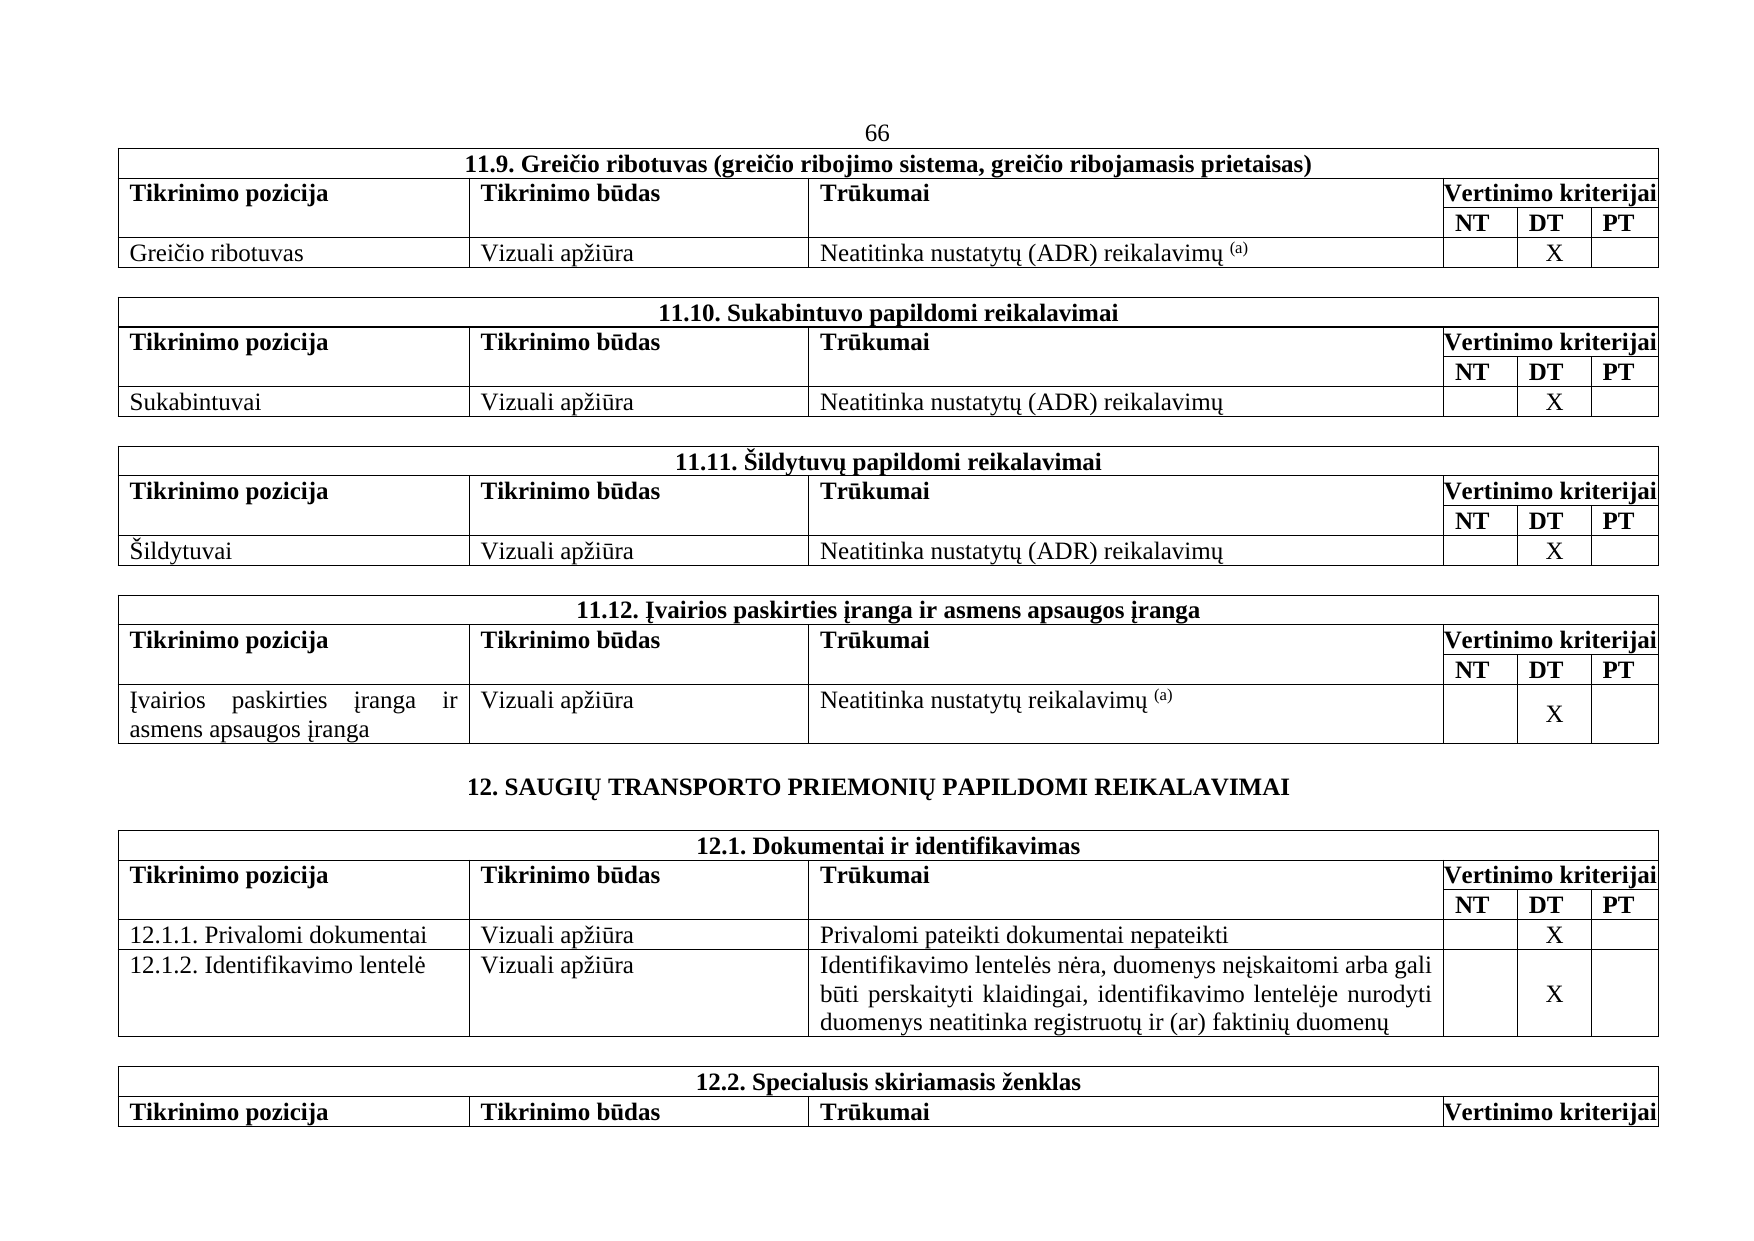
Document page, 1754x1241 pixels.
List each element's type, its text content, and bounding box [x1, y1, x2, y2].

table_cell Sukabintuvai [119, 387, 469, 416]
table_cell [1444, 536, 1517, 565]
table_cell Šildytuvai [119, 536, 469, 565]
table_header 11.9. Greičio ribotuvas (greičio ribojimo sistema, greičio ribojamasis prietaisas) [119, 149, 1658, 177]
table_cell Vertinimo kriterijai [1444, 179, 1658, 207]
table_cell Tikrinimo pozicija [119, 179, 469, 237]
table_cell Trūkumai [809, 476, 1443, 535]
table_cell [1592, 238, 1658, 267]
table_cell Identifikavimo lentelės nėra, duomenys neįskaitomi arba gali būti perskaityti klaidingai, identifikavimo lentelėje nurodyti duomenys neatitinka registruotų ir (ar) faktinių duomenų [809, 950, 1443, 1036]
table_cell Trūkumai [809, 179, 1443, 237]
table_cell X [1518, 536, 1591, 565]
table_cell 12.1.1. Privalomi dokumentai [119, 920, 469, 949]
table_cell Neatitinka nustatytų (ADR) reikalavimų [809, 387, 1443, 416]
table_cell DT [1518, 357, 1591, 386]
table_header 12.2. Specialusis skiriamasis ženklas [119, 1067, 1658, 1096]
table_cell Tikrinimo pozicija [119, 1097, 469, 1126]
table_cell Trūkumai [809, 625, 1443, 684]
table_cell PT [1592, 890, 1658, 919]
table_cell X [1518, 238, 1591, 267]
table_cell PT [1592, 208, 1658, 237]
table_cell DT [1518, 890, 1591, 919]
table_cell Vizuali apžiūra [470, 950, 808, 1036]
text 12. SAUGIŲ TRANSPORTO PRIEMONIŲ PAPILDOMI REIKALAVIMAI [118, 772, 1639, 801]
table_header 11.11. Šildytuvų papildomi reikalavimai [119, 447, 1658, 475]
table_cell NT [1444, 357, 1517, 386]
table_cell Tikrinimo pozicija [119, 476, 469, 535]
table_cell X [1518, 685, 1591, 742]
table_cell Vizuali apžiūra [470, 238, 808, 267]
table_header 11.12. Įvairios paskirties įranga ir asmens apsaugos įranga [119, 596, 1658, 624]
table_cell PT [1592, 357, 1658, 386]
table_cell Trūkumai [809, 1097, 1443, 1126]
table_cell Vizuali apžiūra [470, 536, 808, 565]
table_cell Vertinimo kriterijai [1444, 861, 1658, 889]
table_cell Vizuali apžiūra [470, 685, 808, 742]
table_cell X [1518, 950, 1591, 1036]
table_cell DT [1518, 506, 1591, 535]
table_cell Tikrinimo būdas [470, 861, 808, 919]
table_cell Vizuali apžiūra [470, 920, 808, 949]
table_header 11.10. Sukabintuvo papildomi reikalavimai [119, 298, 1658, 326]
table_cell [1592, 950, 1658, 1036]
table_cell Tikrinimo būdas [470, 1097, 808, 1126]
table_cell Trūkumai [809, 861, 1443, 919]
table_cell Greičio ribotuvas [119, 238, 469, 267]
table_cell [1444, 238, 1517, 267]
table_cell NT [1444, 890, 1517, 919]
table_cell Neatitinka nustatytų (ADR) reikalavimų [809, 536, 1443, 565]
table_cell [1592, 387, 1658, 416]
table_cell NT [1444, 506, 1517, 535]
table_cell Įvairios paskirties įranga ir asmens apsaugos įranga [119, 685, 469, 742]
table_cell Vertinimo kriterijai [1444, 328, 1658, 356]
table_cell Trūkumai [809, 328, 1443, 386]
table_cell Tikrinimo būdas [470, 476, 808, 535]
table_cell [1444, 685, 1517, 742]
table_cell Tikrinimo būdas [470, 328, 808, 386]
table_cell [1444, 950, 1517, 1036]
table_cell PT [1592, 506, 1658, 535]
table_cell X [1518, 920, 1591, 949]
table_cell Tikrinimo būdas [470, 179, 808, 237]
table_cell PT [1592, 655, 1658, 684]
table_cell [1444, 387, 1517, 416]
table_cell Tikrinimo pozicija [119, 328, 469, 386]
table_cell Neatitinka nustatytų reikalavimų (a) [809, 685, 1443, 742]
table_cell NT [1444, 208, 1517, 237]
table_cell DT [1518, 208, 1591, 237]
table_cell Neatitinka nustatytų (ADR) reikalavimų (a) [809, 238, 1443, 267]
table_cell Privalomi pateikti dokumentai nepateikti [809, 920, 1443, 949]
table_cell [1592, 920, 1658, 949]
table_cell DT [1518, 655, 1591, 684]
table_header 12.1. Dokumentai ir identifikavimas [119, 831, 1658, 859]
table_cell Vizuali apžiūra [470, 387, 808, 416]
table_cell 12.1.2. Identifikavimo lentelė [119, 950, 469, 1036]
table_cell Vertinimo kriterijai [1444, 625, 1658, 654]
table_cell Tikrinimo būdas [470, 625, 808, 684]
table_cell Tikrinimo pozicija [119, 625, 469, 684]
table_cell Tikrinimo pozicija [119, 861, 469, 919]
table_cell NT [1444, 655, 1517, 684]
table_cell [1592, 685, 1658, 742]
table_cell Vertinimo kriterijai [1444, 1097, 1658, 1126]
table_cell X [1518, 387, 1591, 416]
table_cell Vertinimo kriterijai [1444, 476, 1658, 505]
table_cell [1444, 920, 1517, 949]
table_cell [1592, 536, 1658, 565]
